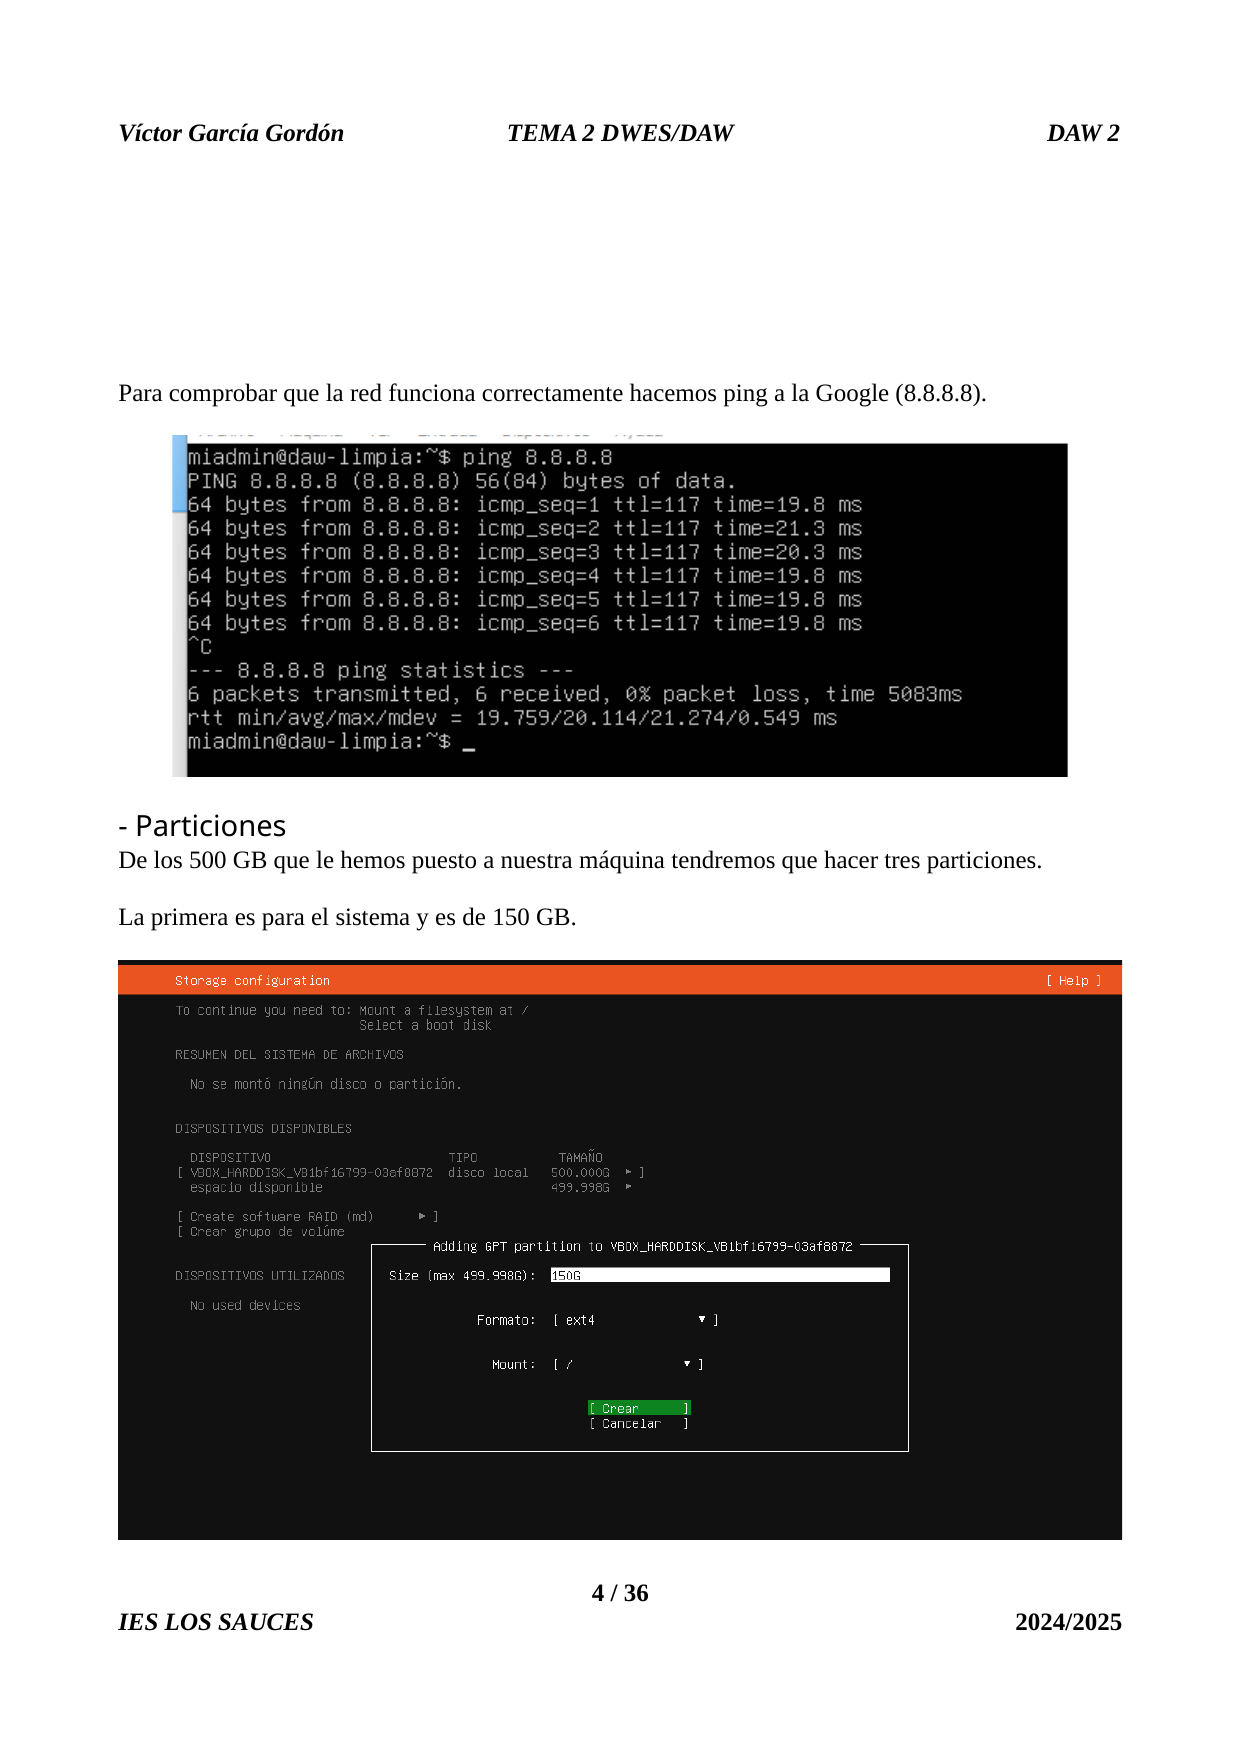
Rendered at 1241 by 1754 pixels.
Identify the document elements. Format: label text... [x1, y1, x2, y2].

text La primera es para el sistema y es de 150 GB. [118, 902, 1122, 931]
text - Particiones [118, 805, 1122, 845]
text De los 500 GB que le hemos puesto a nuestra máquina tendremos que hacer tres particiones. [118, 845, 1122, 874]
picture [172, 435, 1068, 777]
picture [118, 960, 1123, 1540]
text Para comprobar que la red funciona correctamente hacemos ping a la Google (8.8.8.8). [118, 378, 1122, 406]
